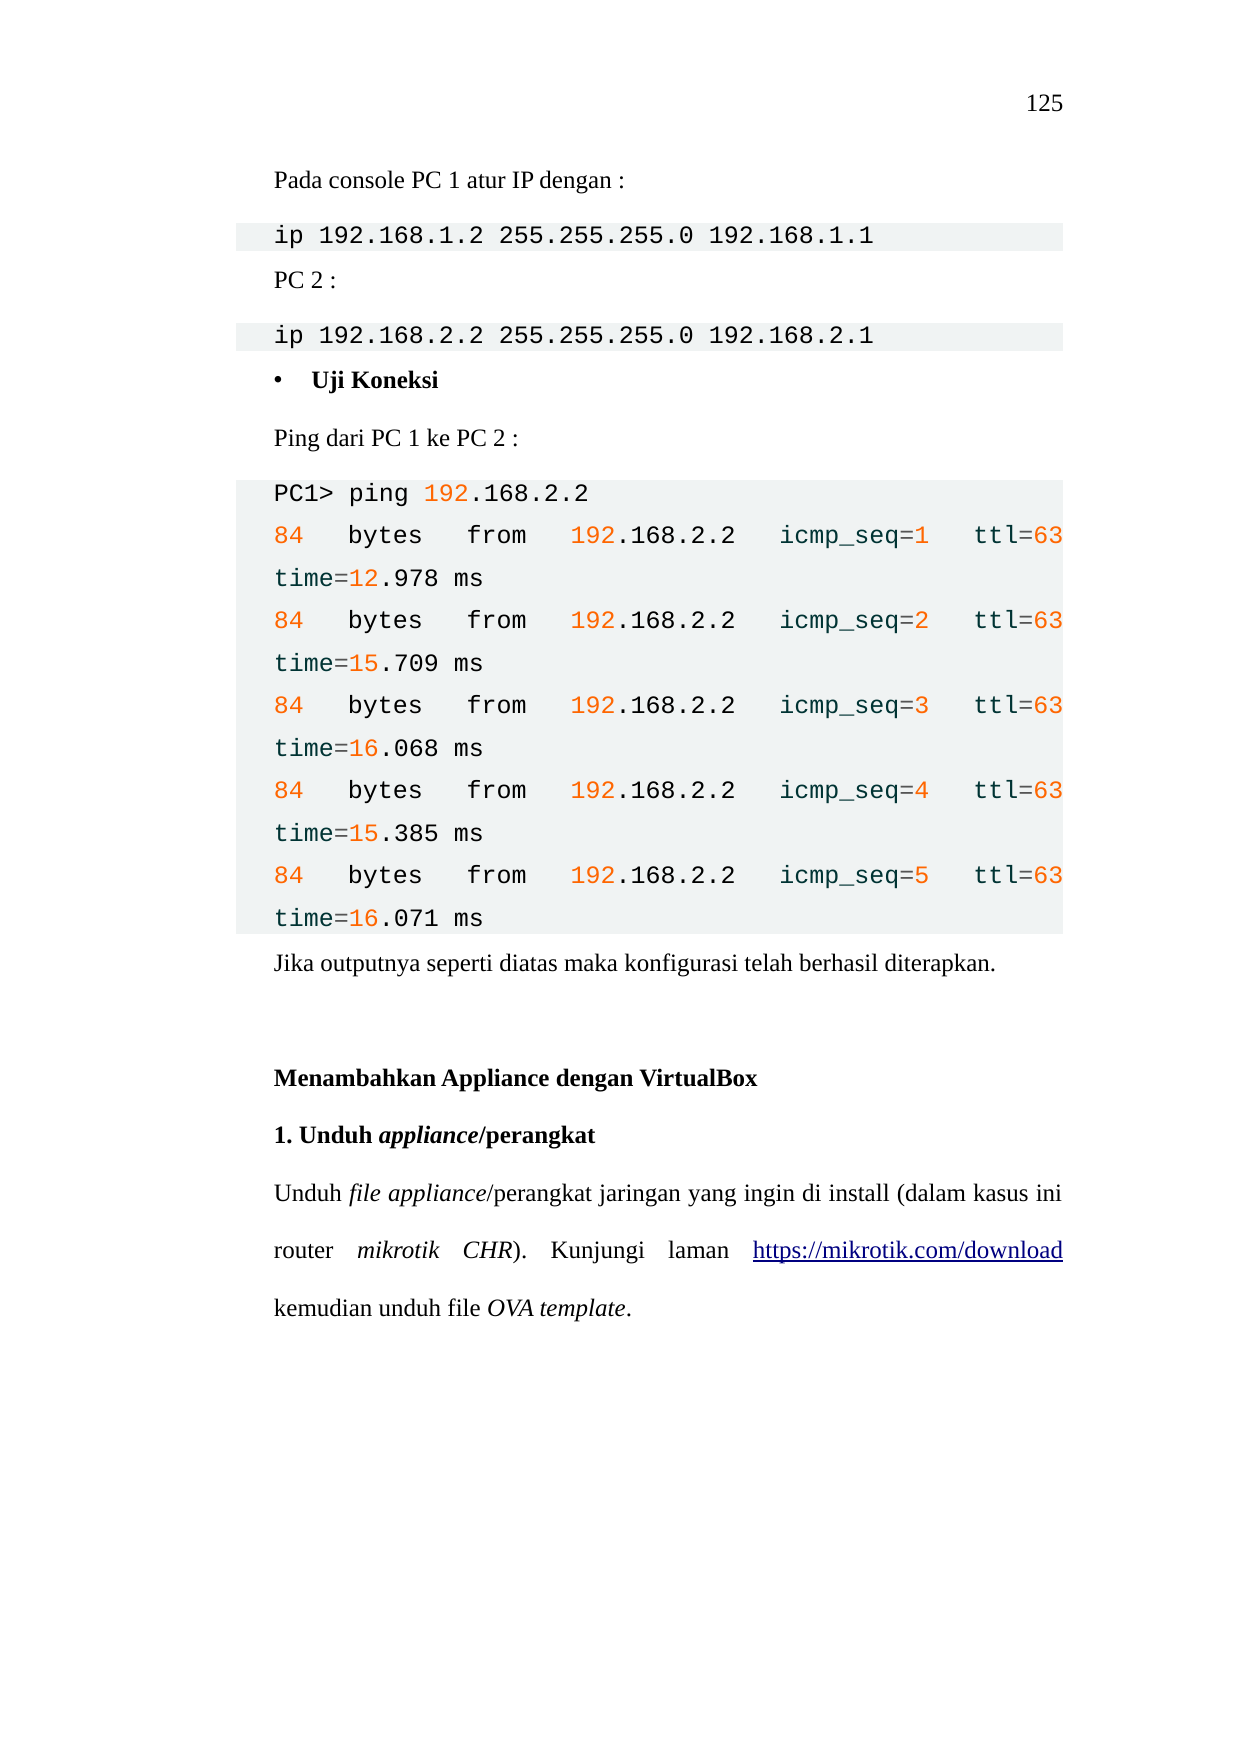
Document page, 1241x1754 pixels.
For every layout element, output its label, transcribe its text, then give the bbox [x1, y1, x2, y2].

list 84 bytes from 192.168.2.2 icmp_seq=3 ttl=63 time=16.068 ms [236, 693, 1063, 764]
list 84 bytes from 192.168.2.2 icmp_seq=1 ttl=63 time=12.978 ms [236, 523, 1063, 594]
list Menambahkan Appliance dengan VirtualBox [236, 1063, 1063, 1092]
list PC 2 : [236, 265, 1063, 294]
list 84 bytes from 192.168.2.2 icmp_seq=5 ttl=63 time=16.071 ms [236, 863, 1063, 934]
list Uji Koneksi [274, 365, 1063, 394]
list ip 192.168.2.2 255.255.255.0 192.168.2.1 [236, 323, 1063, 351]
list 1. Unduh appliance/perangkat [236, 1120, 1063, 1149]
list PC1> ping 192.168.2.2 [236, 480, 1063, 509]
list 84 bytes from 192.168.2.2 icmp_seq=4 ttl=63 time=15.385 ms [236, 778, 1063, 849]
list ip 192.168.1.2 255.255.255.0 192.168.1.1 [236, 223, 1063, 251]
list Jika outputnya seperti diatas maka konfigurasi telah berhasil diterapkan. [236, 948, 1063, 977]
list 84 bytes from 192.168.2.2 icmp_seq=2 ttl=63 time=15.709 ms [236, 608, 1063, 679]
list Pada console PC 1 atur IP dengan : [236, 165, 1063, 194]
list Unduh file appliance/perangkat jaringan yang ingin di install (dalam kasus ini router mikrotik CHR). Kunjungi laman https://mikrotik.com/download kemudian unduh file OVA template. [236, 1178, 1063, 1322]
list Ping dari PC 1 ke PC 2 : [236, 423, 1063, 452]
